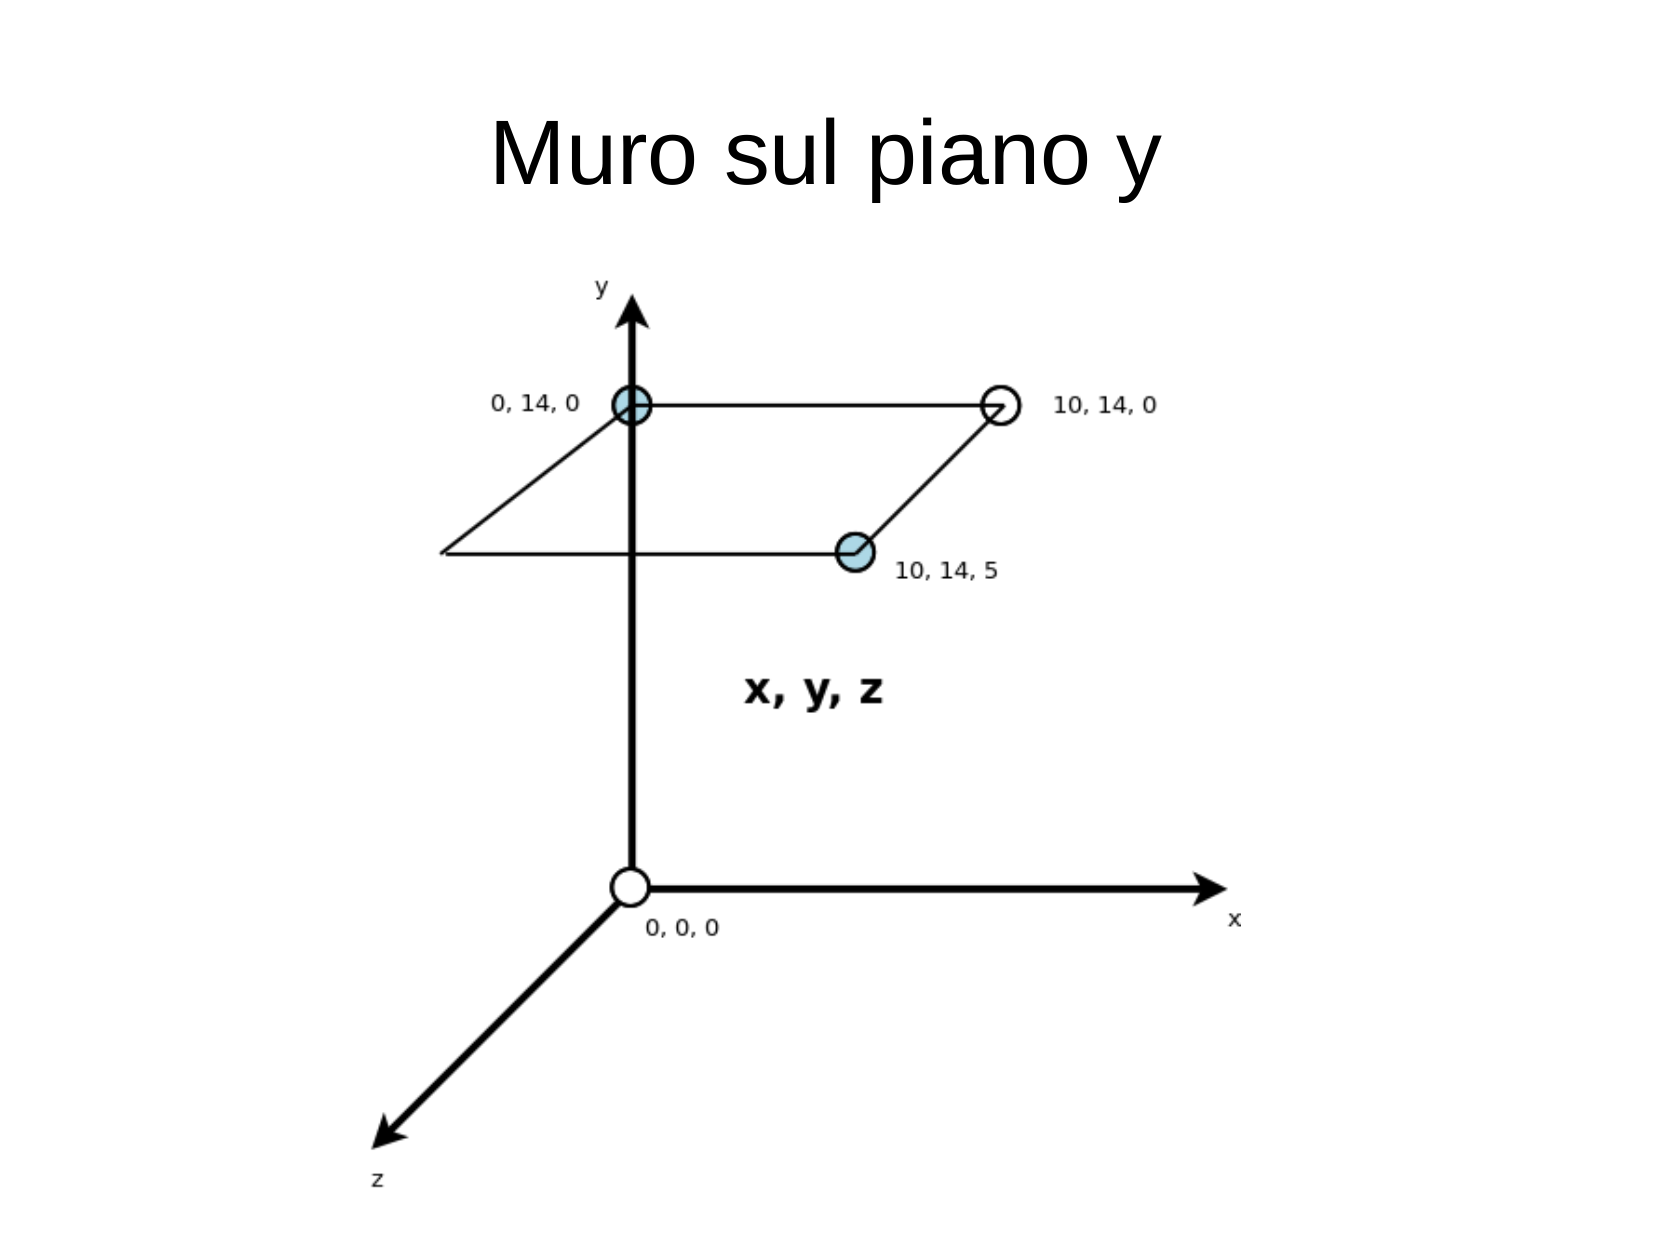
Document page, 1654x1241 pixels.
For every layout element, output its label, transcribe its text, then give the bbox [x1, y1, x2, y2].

picture [366, 272, 1241, 1191]
title Muro sul piano y [82, 49, 1571, 257]
